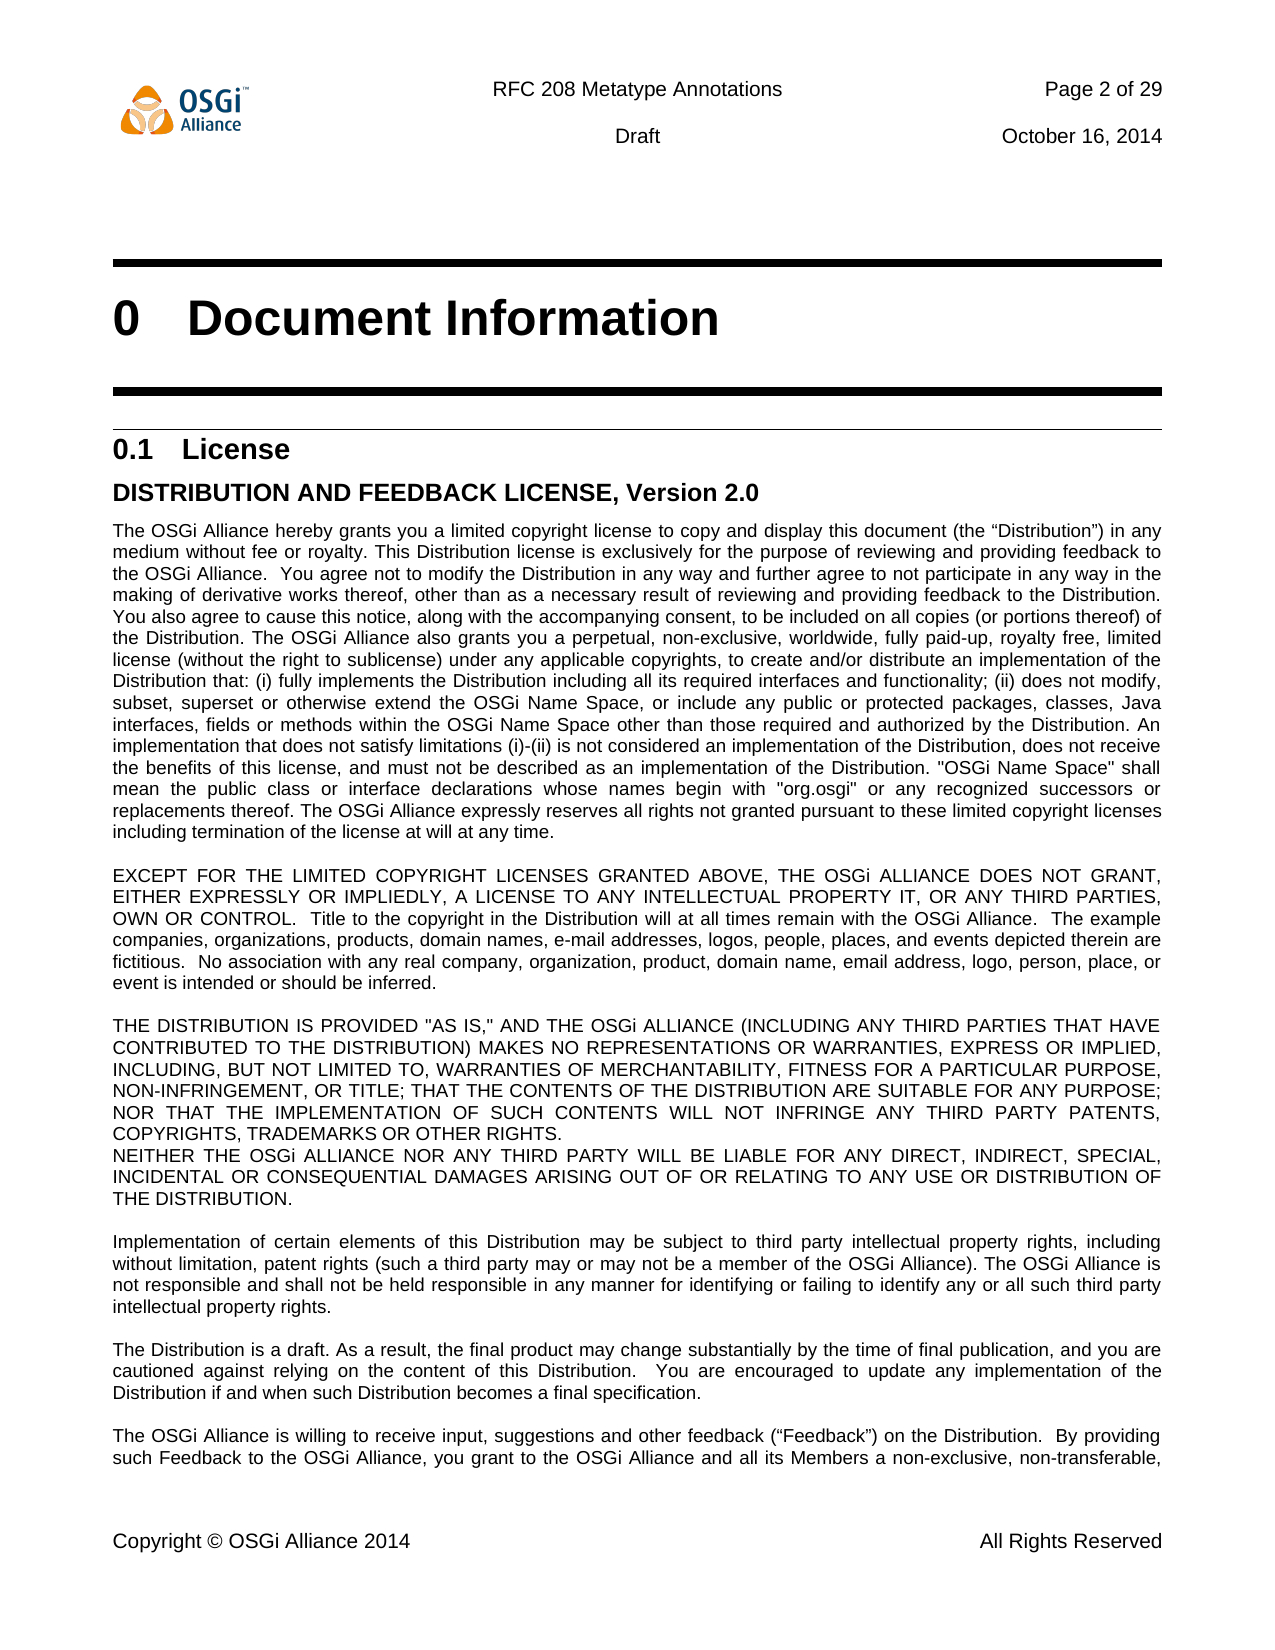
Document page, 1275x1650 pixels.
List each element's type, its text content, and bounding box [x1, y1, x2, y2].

text THE DISTRIBUTION IS PROVIDED "AS IS," AND THE OSGi ALLIANCE (INCLUDING ANY THIRD PARTIES THAT HAVE CONTRIBUTED TO THE DISTRIBUTION) MAKES NO REPRESENTATIONS OR WARRANTIES, EXPRESS OR IMPLIED, INCLUDING, BUT NOT LIMITED TO, WARRANTIES OF MERCHANTABILITY, FITNESS FOR A PARTICULAR PURPOSE, NON-INFRINGEMENT, OR TITLE; THAT THE CONTENTS OF THE DISTRIBUTION ARE SUITABLE FOR ANY PURPOSE; NOR THAT THE IMPLEMENTATION OF SUCH CONTENTS WILL NOT INFRINGE ANY THIRD PARTY PATENTS, COPYRIGHTS, TRADEMARKS OR OTHER RIGHTS. [112, 1015, 1162, 1145]
text The Distribution is a draft. As a result, the final product may change substantially by the time of final publication, and you are cautioned against relying on the content of this Distribution. You are encouraged to update any implementation of the Distribution if and when such Distribution becomes a final specification. [112, 1339, 1162, 1403]
picture [113, 78, 257, 142]
text Implementation of certain elements of this Distribution may be subject to third party intellectual property rights, including without limitation, patent rights (such a third party may or may not be a member of the OSGi Alliance). The OSGi Alliance is not responsible and shall not be held responsible in any manner for identifying or failing to identify any or all such third party intellectual property rights. [112, 1231, 1162, 1317]
text NEITHER THE OSGi ALLIANCE NOR ANY THIRD PARTY WILL BE LIABLE FOR ANY DIRECT, INDIRECT, SPECIAL, INCIDENTAL OR CONSEQUENTIAL DAMAGES ARISING OUT OF OR RELATING TO ANY USE OR DISTRIBUTION OF THE DISTRIBUTION. [112, 1145, 1162, 1209]
text EXCEPT FOR THE LIMITED COPYRIGHT LICENSES GRANTED ABOVE, THE OSGi ALLIANCE DOES NOT GRANT, EITHER EXPRESSLY OR IMPLIEDLY, A LICENSE TO ANY INTELLECTUAL PROPERTY IT, OR ANY THIRD PARTIES, OWN OR CONTROL. Title to the copyright in the Distribution will at all times remain with the OSGi Alliance. The example companies, organizations, products, domain names, e-mail addresses, logos, people, places, and events depicted therein are fictitious. No association with any real company, organization, product, domain name, email address, logo, person, place, or event is intended or should be inferred. [112, 864, 1162, 994]
subtitle License [112, 430, 1162, 466]
text DISTRIBUTION AND FEEDBACK LICENSE, Version 2.0 [112, 478, 1162, 507]
text The OSGi Alliance hereby grants you a limited copyright license to copy and display this document (the “Distribution”) in any medium without fee or royalty. This Distribution license is exclusively for the purpose of reviewing and providing feedback to the OSGi Alliance. You agree not to modify the Distribution in any way and further agree to not participate in any way in the making of derivative works thereof, other than as a necessary result of reviewing and providing feedback to the Distribution. You also agree to cause this notice, along with the accompanying consent, to be included on all copies (or portions thereof) of the Distribution. The OSGi Alliance also grants you a perpetual, non-exclusive, worldwide, fully paid-up, royalty free, limited license (without the right to sublicense) under any applicable copyrights, to create and/or distribute an implementation of the Distribution that: (i) fully implements the Distribution including all its required interfaces and functionality; (ii) does not modify, subset, superset or otherwise extend the OSGi Name Space, or include any public or protected packages, classes, Java interfaces, fields or methods within the OSGi Name Space other than those required and authorized by the Distribution. An implementation that does not satisfy limitations (i)-(ii) is not considered an implementation of the Distribution, does not receive the benefits of this license, and must not be described as an implementation of the Distribution. "OSGi Name Space" shall mean the public class or interface declarations whose names begin with "org.osgi" or any recognized successors or replacements thereof. The OSGi Alliance expressly reserves all rights not granted pursuant to these limited copyright licenses including termination of the license at will at any time. [112, 519, 1162, 843]
subtitle Document Information [112, 260, 1162, 396]
text The OSGi Alliance is willing to receive input, suggestions and other feedback (“Feedback”) on the Distribution. By providing such Feedback to the OSGi Alliance, you grant to the OSGi Alliance and all its Members a non-exclusive, non-transferable, [112, 1425, 1162, 1468]
